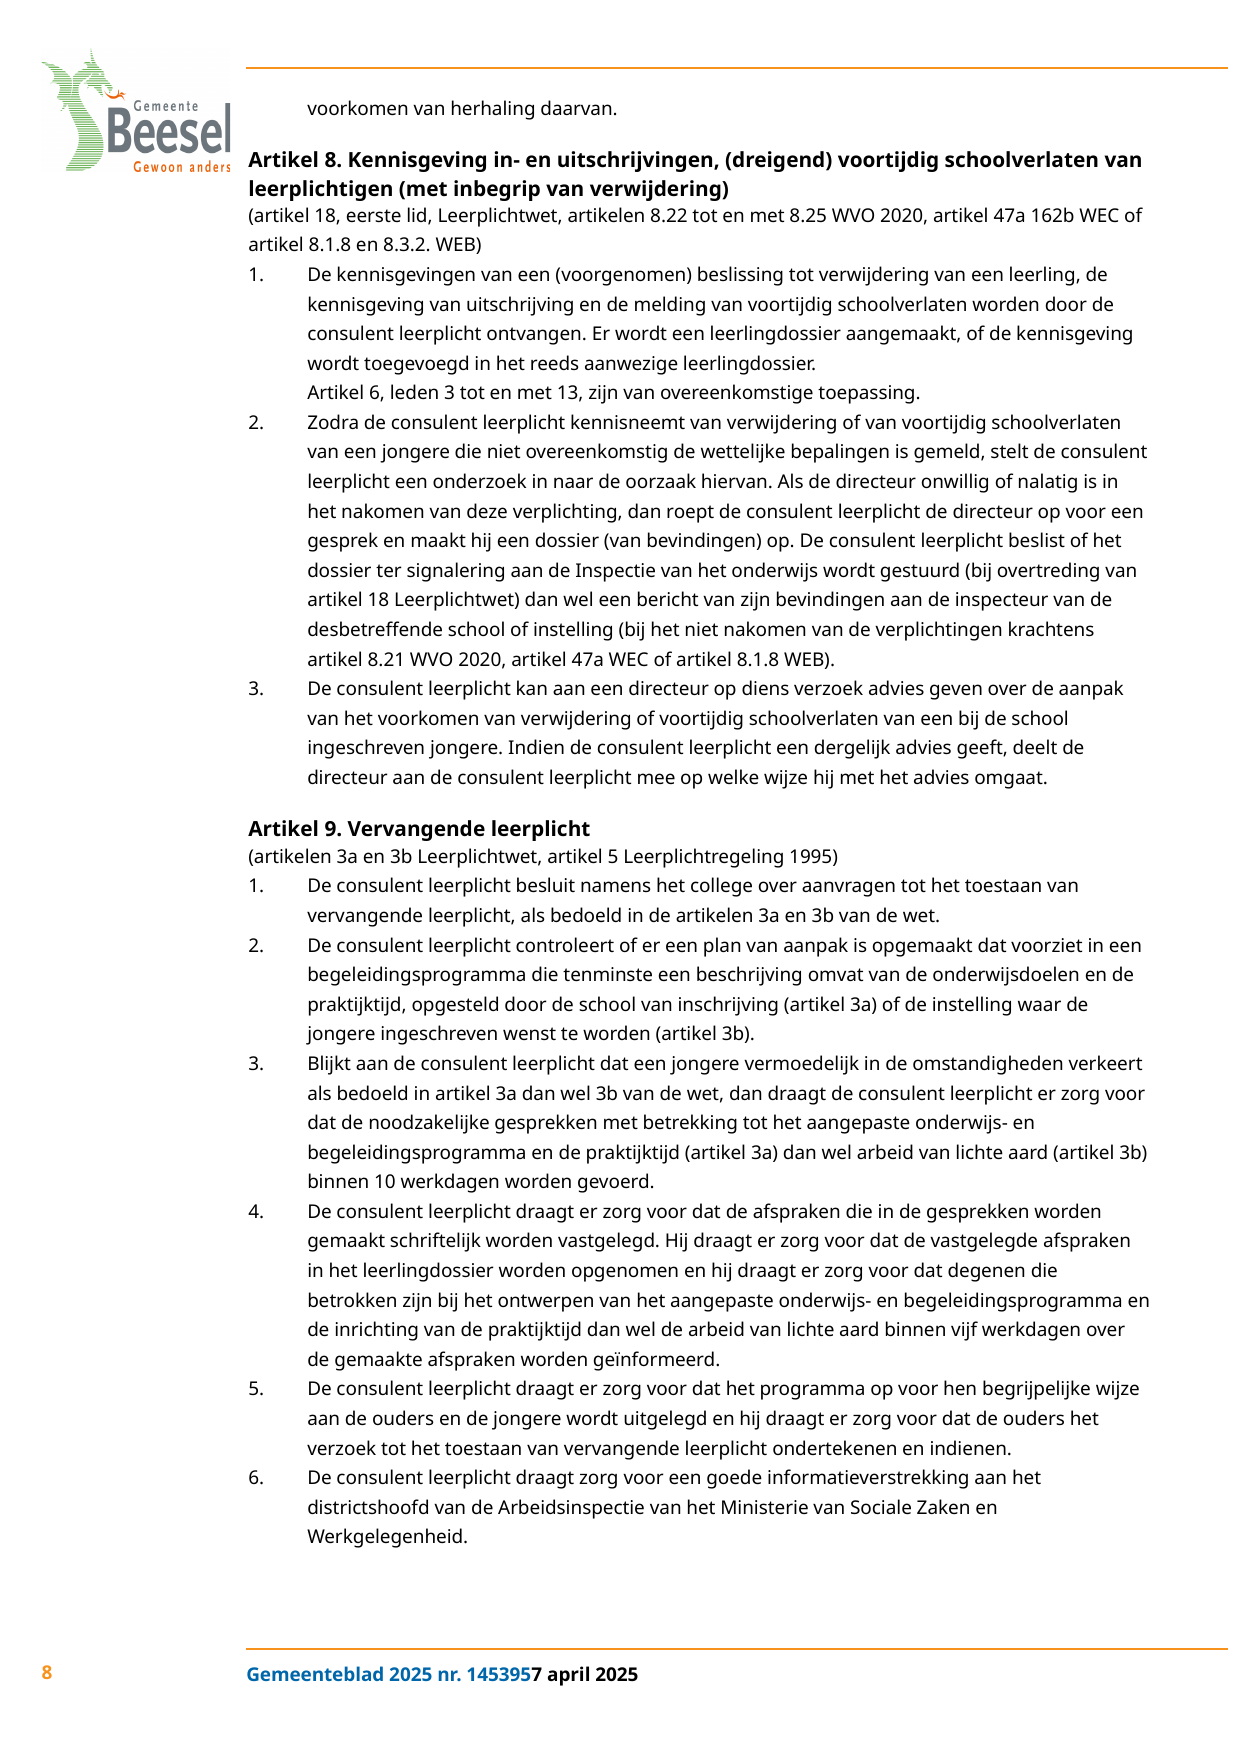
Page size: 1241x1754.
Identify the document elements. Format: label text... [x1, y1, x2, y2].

list De consulent leerplicht draagt zorg voor een goede informatieverstrekking aan het districtshoofd van de Arbeidsinspectie van het Ministerie van Sociale Zaken en Werkgelegenheid. [248, 1464, 1152, 1549]
list voorkomen van herhaling daarvan. [248, 95, 1152, 121]
text Artikel 9. Vervangende leerplicht [248, 814, 1152, 843]
list Artikel 6, leden 3 tot en met 13, zijn van overeenkomstige toepassing. [248, 379, 1152, 405]
list De consulent leerplicht controleert of er een plan van aanpak is opgemaakt dat voorziet in een begeleidingsprogramma die tenminste een beschrijving omvat van de onderwijsdoelen en de praktijktijd, opgesteld door de school van inschrijving (artikel 3a) of de instelling waar de jongere ingeschreven wenst te worden (artikel 3b). [248, 932, 1152, 1046]
text (artikelen 3a en 3b Leerplichtwet, artikel 5 Leerplichtregeling 1995) [248, 843, 1152, 869]
list De consulent leerplicht besluit namens het college over aanvragen tot het toestaan van vervangende leerplicht, als bedoeld in de artikelen 3a en 3b van de wet. [248, 873, 1152, 928]
text Artikel 8. Kennisgeving in- en uitschrijvingen, (dreigend) voortijdig schoolverlaten van leerplichtigen (met inbegrip van verwijdering) [248, 145, 1152, 202]
picture [41, 47, 231, 172]
list Blijkt aan de consulent leerplicht dat een jongere vermoedelijk in de omstandigheden verkeert als bedoeld in artikel 3a dan wel 3b van de wet, dan draagt de consulent leerplicht er zorg voor dat de noodzakelijke gesprekken met betrekking tot het aangepaste onderwijs- en begeleidingsprogramma en de praktijktijd (artikel 3a) dan wel arbeid van lichte aard (artikel 3b) binnen 10 werkdagen worden gevoerd. [248, 1050, 1152, 1194]
list Zodra de consulent leerplicht kennisneemt van verwijdering of van voortijdig schoolverlaten van een jongere die niet overeenkomstig de wettelijke bepalingen is gemeld, stelt de consulent leerplicht een onderzoek in naar de oorzaak hiervan. Als de directeur onwillig of nalatig is in het nakomen van deze verplichting, dan roept de consulent leerplicht de directeur op voor een gesprek en maakt hij een dossier (van bevindingen) op. De consulent leerplicht beslist of het dossier ter signalering aan de Inspectie van het onderwijs wordt gestuurd (bij overtreding van artikel 18 Leerplichtwet) dan wel een bericht van zijn bevindingen aan de inspecteur van de desbetreffende school of instelling (bij het niet nakomen van de verplichtingen krachtens artikel 8.21 WVO 2020, artikel 47a WEC of artikel 8.1.8 WEB). [248, 409, 1152, 672]
list De consulent leerplicht draagt er zorg voor dat de afspraken die in de gesprekken worden gemaakt schriftelijk worden vastgelegd. Hij draagt er zorg voor dat de vastgelegde afspraken in het leerlingdossier worden opgenomen en hij draagt er zorg voor dat degenen die betrokken zijn bij het ontwerpen van het aangepaste onderwijs- en begeleidingsprogramma en de inrichting van de praktijktijd dan wel de arbeid van lichte aard binnen vijf werkdagen over de gemaakte afspraken worden geïnformeerd. [248, 1198, 1152, 1372]
text (artikel 18, eerste lid, Leerplichtwet, artikelen 8.22 tot en met 8.25 WVO 2020, artikel 47a 162b WEC of artikel 8.1.8 en 8.3.2. WEB) [248, 202, 1152, 257]
list De consulent leerplicht kan aan een directeur op diens verzoek advies geven over de aanpak van het voorkomen van verwijdering of voortijdig schoolverlaten van een bij de school ingeschreven jongere. Indien de consulent leerplicht een dergelijk advies geeft, deelt de directeur aan de consulent leerplicht mee op welke wijze hij met het advies omgaat. [248, 675, 1152, 790]
list De consulent leerplicht draagt er zorg voor dat het programma op voor hen begrijpelijke wijze aan de ouders en de jongere wordt uitgelegd en hij draagt er zorg voor dat de ouders het verzoek tot het toestaan van vervangende leerplicht ondertekenen en indienen. [248, 1376, 1152, 1460]
list De kennisgevingen van een (voorgenomen) beslissing tot verwijdering van een leerling, de kennisgeving van uitschrijving en de melding van voortijdig schoolverlaten worden door de consulent leerplicht ontvangen. Er wordt een leerlingdossier aangemaakt, of de kennisgeving wordt toegevoegd in het reeds aanwezige leerlingdossier. [248, 261, 1152, 376]
